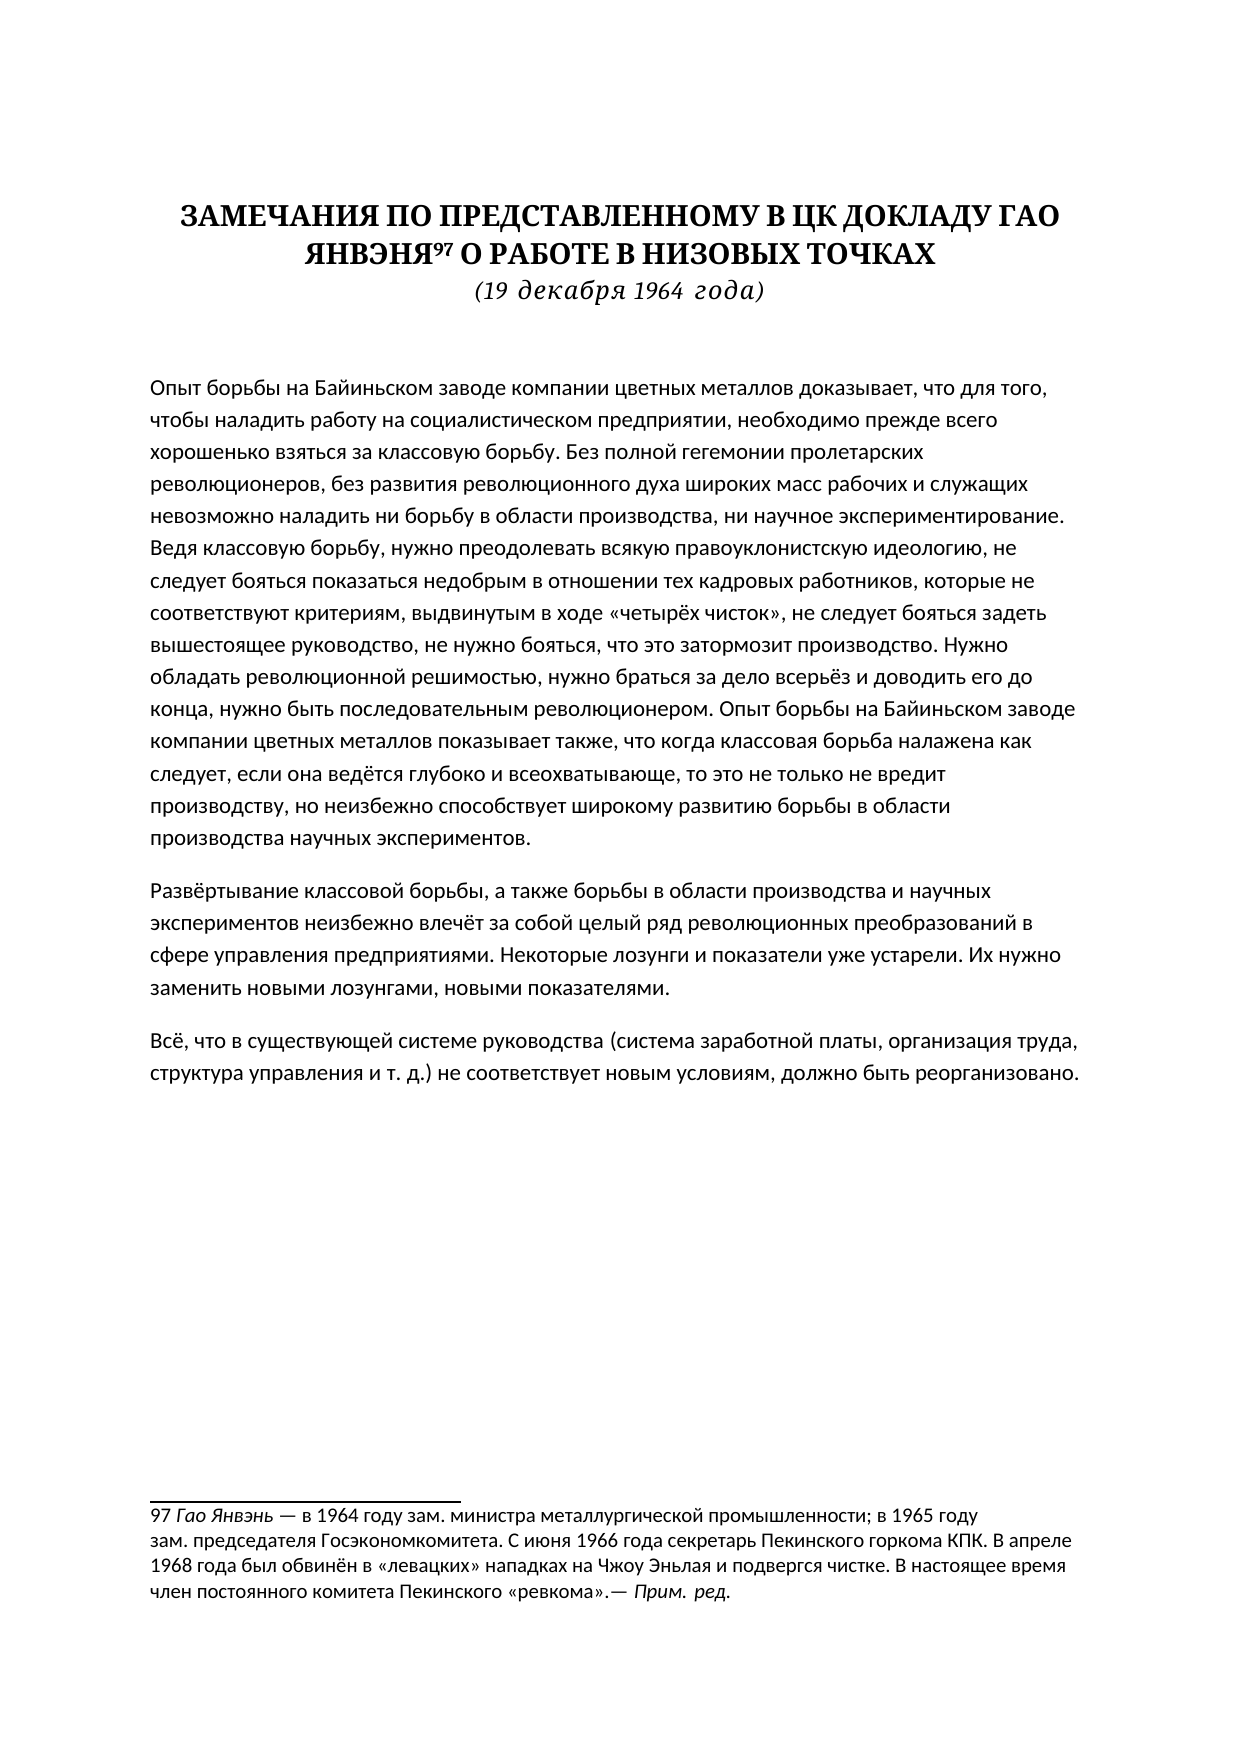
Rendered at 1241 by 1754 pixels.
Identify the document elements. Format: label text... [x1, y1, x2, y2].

text Всё, что в существующей системе руководства (система заработной платы, организация труда, структура управления и т. д.) не соответствует новым условиям, должно быть реорганизовано. [150, 1026, 1091, 1086]
text Опыт борьбы на Байиньском заводе компании цветных металлов доказывает, что для того, чтобы наладить работу на социалистическом предприятии, необходимо прежде всего хорошенько взяться за классовую борьбу. Без полной гегемонии пролетарских революционеров, без развития революционного духа широких масс рабочих и служащих невозможно наладить ни борьбу в области производства, ни научное экспериментирование. Ведя классовую борьбу, нужно преодолевать всякую правоуклонистскую идеологию, не следует бояться показаться недобрым в отношении тех кадровых работников, которые не соответствуют критериям, выдвинутым в ходе «четырёх чисток», не следует бояться задеть вышестоящее руководство, не нужно бояться, что это затормозит производство. Нужно обладать революционной решимостью, нужно браться за дело всерьёз и доводить его до конца, нужно быть последовательным революционером. Опыт борьбы на Байиньском заводе компании цветных металлов показывает также, что когда классовая борьба налажена как следует, если она ведётся глубоко и всеохватывающе, то это не только не вредит производству, но неизбежно способствует широкому развитию борьбы в области производства научных экспериментов. [150, 373, 1091, 851]
text Развёртывание классовой борьбы, а также борьбы в области производства и научных экспериментов неизбежно влечёт за собой целый ряд революционных преобразований в сфере управления предприятиями. Некоторые лозунги и показатели уже устарели. Их нужно заменить новыми лозунгами, новыми показателями. [150, 876, 1091, 1001]
text (19 декабря 1964 года) [150, 277, 1091, 306]
subtitle Замечания по представленному в ЦК докладу Гао Янвэня о работе в низовых точках [150, 200, 1091, 272]
text Гао Янвэнь — в 1964 году зам. министра металлургической промышленности; в 1965 году зам. председателя Госэкономкомитета. С июня 1966 года секретарь Пекинского горкома КПК. В апреле 1968 года был обвинён в «левацких» нападках на Чжоу Эньлая и подвергся чистке. В настоящее время член постоянного комитета Пекинского «ревкома».— Прим. ред. [150, 1502, 1091, 1603]
